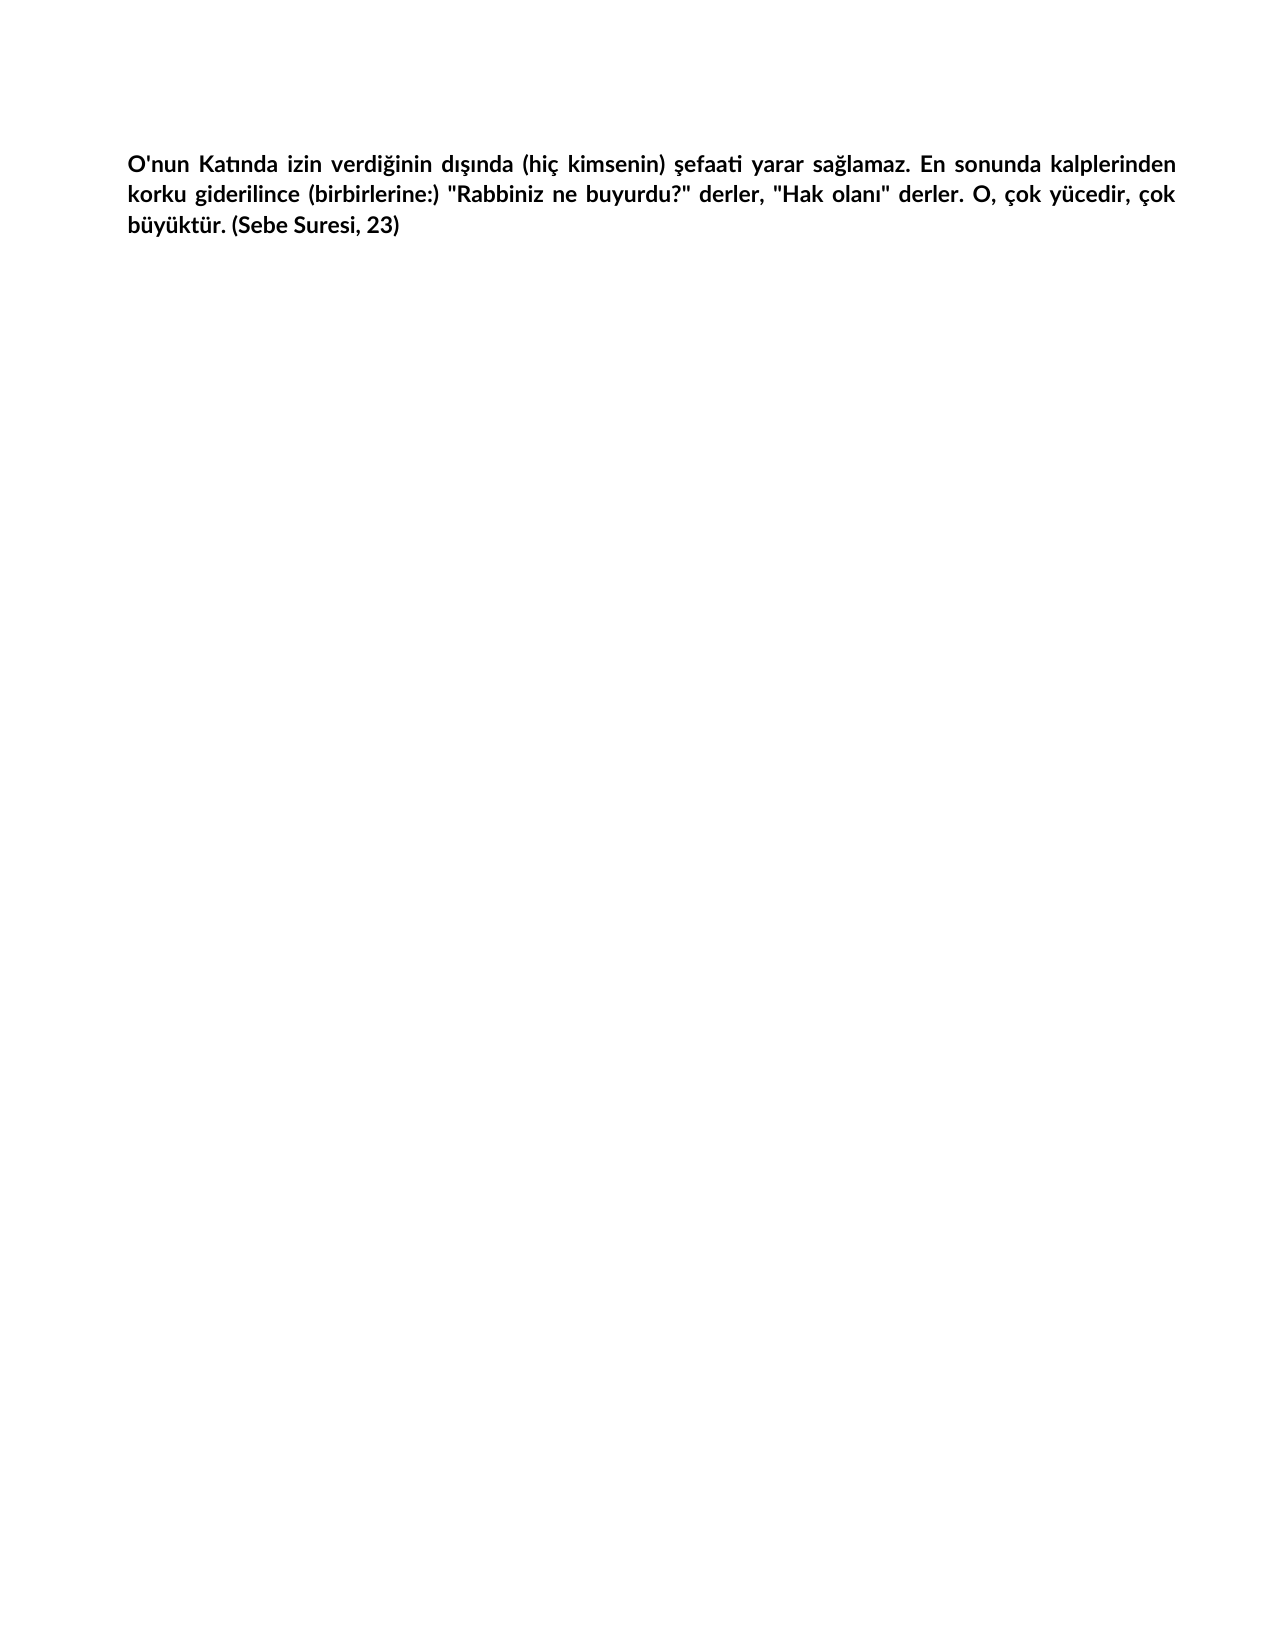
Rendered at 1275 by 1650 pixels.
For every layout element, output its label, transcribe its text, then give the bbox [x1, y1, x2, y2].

text O'nun Katında izin verdiğinin dışında (hiç kimsenin) şefaati yarar sağlamaz. En sonunda kalplerinden korku giderilince (birbirlerine:) "Rabbiniz ne buyurdu?" derler, "Hak olanı" derler. O, çok yücedir, çok büyüktür. (Sebe Suresi, 23) [127, 150, 1177, 238]
